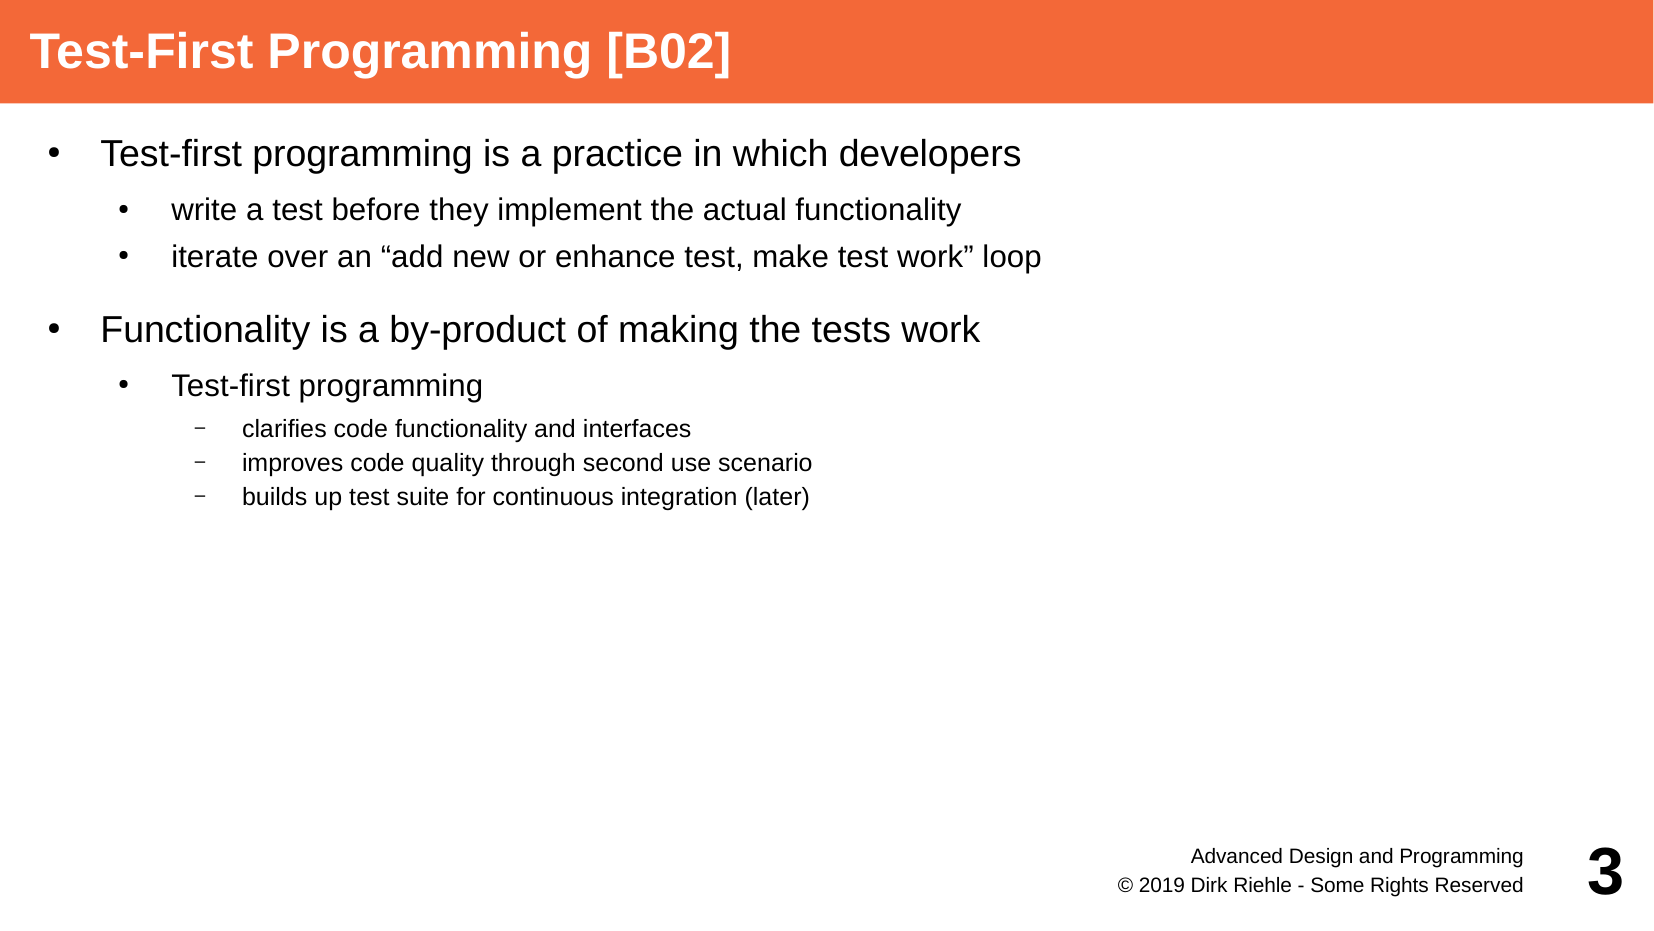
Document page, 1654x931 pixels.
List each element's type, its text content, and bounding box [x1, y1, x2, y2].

list Test-first programming is a practice in which developers write a test before they implement the actual functionality iterate over an “add new or enhance test, make test work” loop Functionality is a by-product of making the tests work Test-first programming clarifies code functionality and interfaces improves code quality through second use scenario builds up test suite for continuous integration (later) [29, 132, 1625, 813]
title Test-First Programming [B02] [0, 0, 1654, 104]
